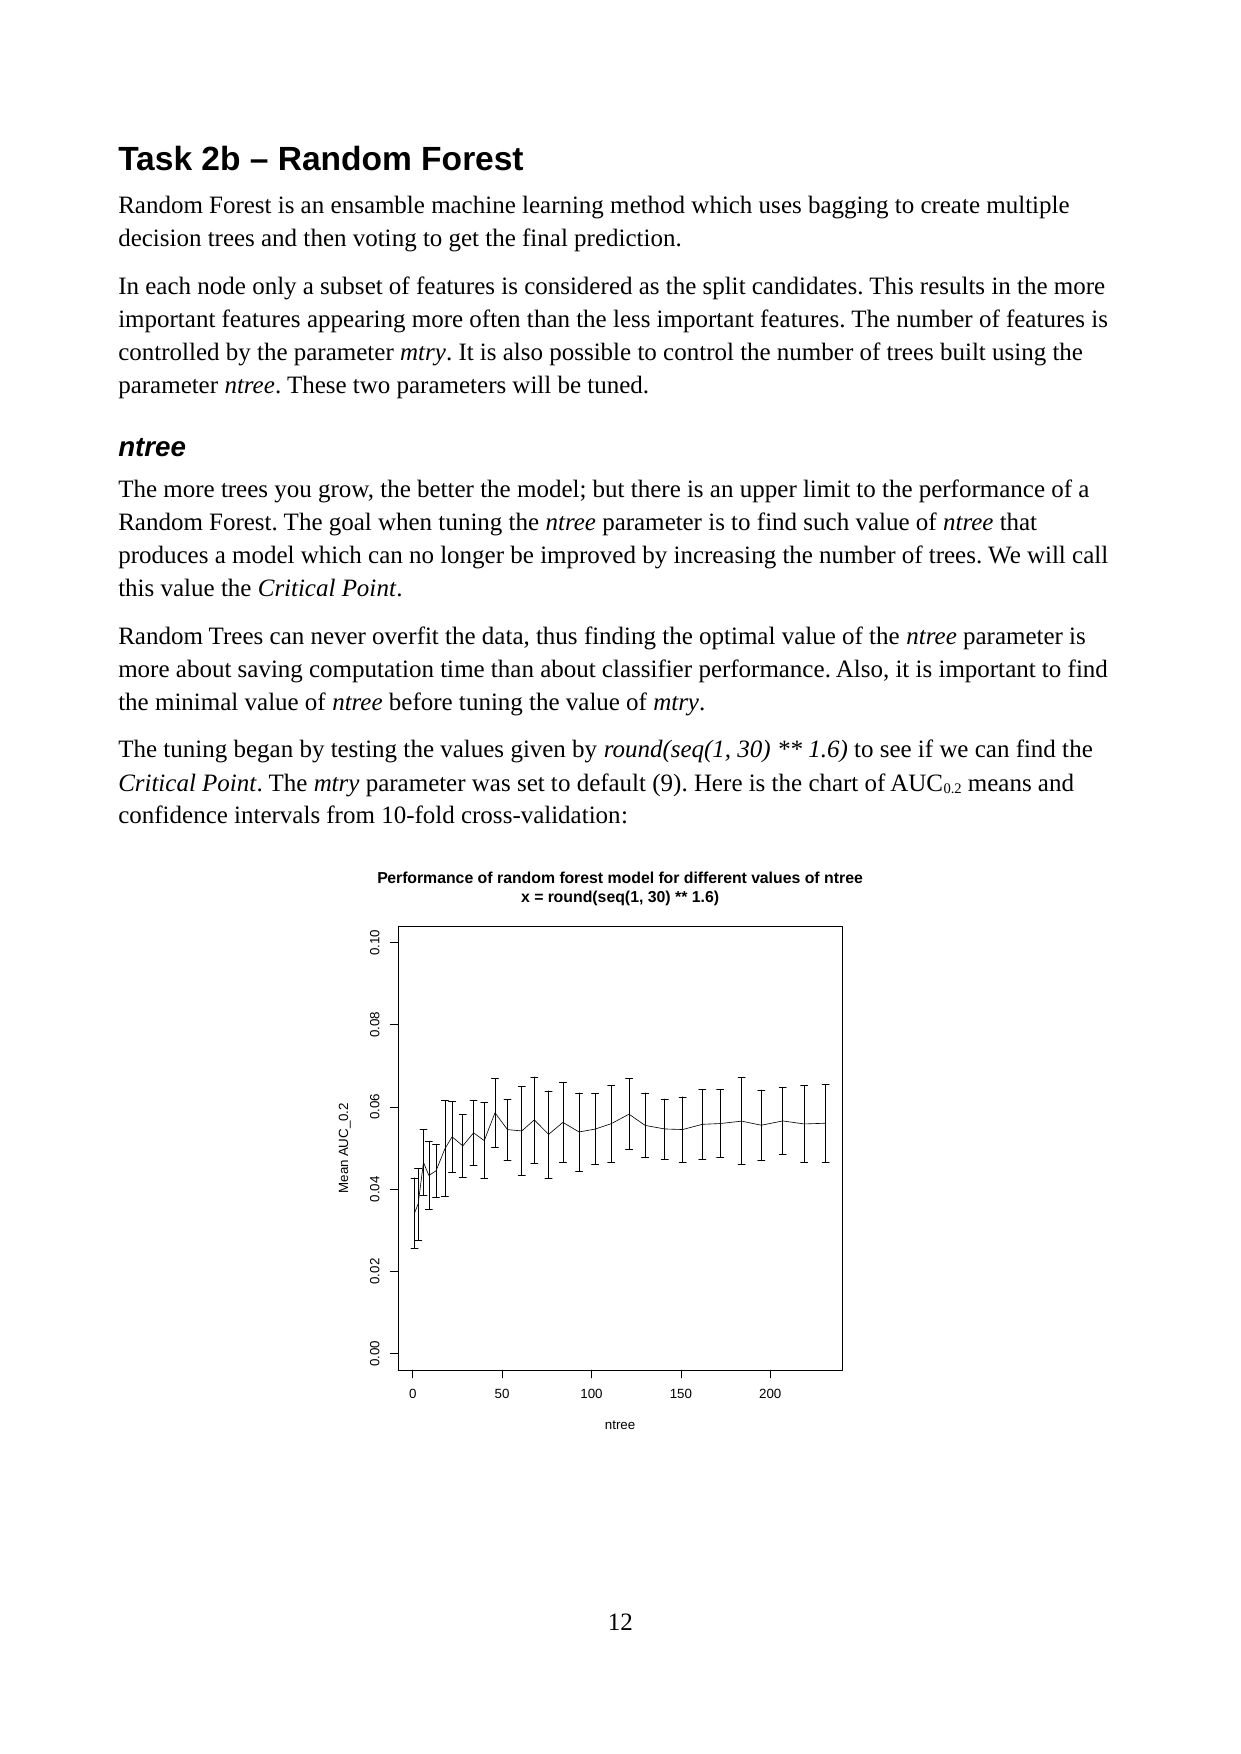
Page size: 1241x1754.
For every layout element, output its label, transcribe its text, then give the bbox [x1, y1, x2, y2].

subtitle Task 2b – Random Forest [118, 139, 1122, 178]
text Random Trees can never overfit the data, thus finding the optimal value of the ntree parameter is more about saving computation time than about classifier performance. Also, it is important to find the minimal value of ntree before tuning the value of mtry. [118, 621, 1122, 716]
text Random Forest is an ensamble machine learning method which uses bagging to create multiple decision trees and then voting to get the final prediction. [118, 190, 1122, 252]
text The more trees you grow, the better the model; but there is an upper limit to the performance of a Random Forest. The goal when tuning the ntree parameter is to find such value of ntree that produces a model which can no longer be improved by increasing the number of trees. We will call this value the Critical Point. [118, 474, 1122, 602]
text The tuning began by testing the values given by round(seq(1, 30) ** 1.6) to see if we can find the Critical Point. The mtry parameter was set to default (9). Here is the chart of AUC0.2 means and confidence intervals from 10-fold cross-validation: [118, 734, 1122, 829]
subtitle ntree [118, 430, 1122, 462]
text In each node only a subset of features is considered as the split candidates. This results in the more important features appearing more often than the less important features. The number of features is controlled by the parameter mtry. It is also possible to control the number of trees built using the parameter ntree. These two parameters will be tuned. [118, 271, 1122, 398]
